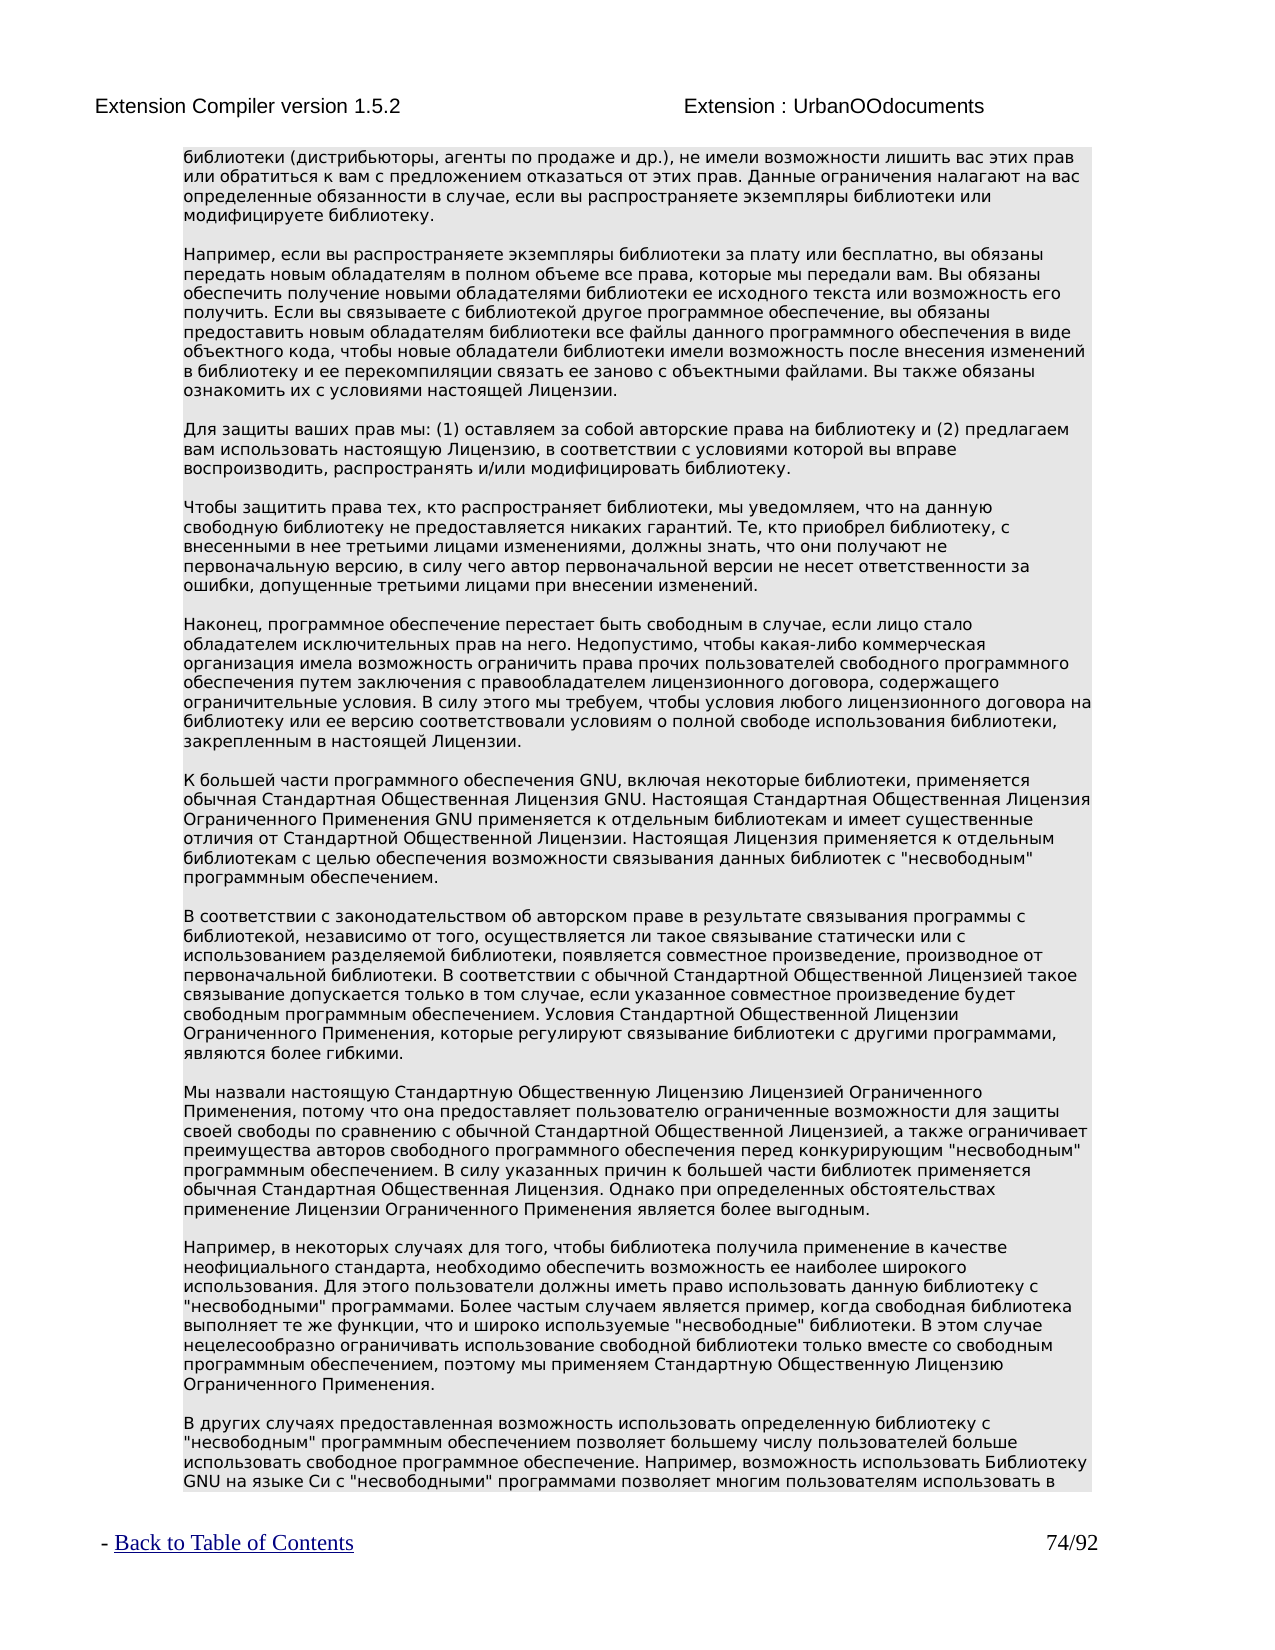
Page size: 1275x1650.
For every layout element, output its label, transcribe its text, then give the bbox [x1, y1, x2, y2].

text Например, если вы распространяете экземпляры библиотеки за плату или бесплатно, вы обязаны передать новым обладателям в полном объеме все права, которые мы передали вам. Вы обязаны обеспечить получение новыми обладателями библиотеки ее исходного текста или возможность его получить. Если вы связываете с библиотекой другое программное обеспечение, вы обязаны предоставить новым обладателям библиотеки все файлы данного программного обеспечения в виде объектного кода, чтобы новые обладатели библиотеки имели возможность после внесения изменений в библиотеку и ее перекомпиляции связать ее заново с объектными файлами. Вы также обязаны ознакомить их с условиями настоящей Лицензии. [183, 245, 1092, 401]
text Чтобы защитить права тех, кто распространяет библиотеки, мы уведомляем, что на данную свободную библиотеку не предоставляется никаких гарантий. Те, кто приобрел библиотеку, с внесенными в нее третьими лицами изменениями, должны знать, что они получают не первоначальную версию, в силу чего автор первоначальной версии не несет ответственности за ошибки, допущенные третьими лицами при внесении изменений. [183, 498, 1092, 596]
text библиотеки (дистрибьюторы, агенты по продаже и др.), не имели возможности лишить вас этих прав или обратиться к вам с предложением отказаться от этих прав. Данные ограничения налагают на вас определенные обязанности в случае, если вы распространяете экземпляры библиотеки или модифицируете библиотеку. [183, 147, 1092, 225]
text В других случаях предоставленная возможность использовать определенную библиотеку с "несвободным" программным обеспечением позволяет большему числу пользователей больше использовать свободное программное обеспечение. Например, возможность использовать Библиотеку GNU на языке Си с "несвободными" программами позволяет многим пользователям использовать в [183, 1414, 1092, 1492]
text К большей части программного обеспечения GNU, включая некоторые библиотеки, применяется обычная Стандартная Общественная Лицензия GNU. Настоящая Стандартная Общественная Лицензия Ограниченного Применения GNU применяется к отдельным библиотекам и имеет существенные отличия от Стандартной Общественной Лицензии. Настоящая Лицензия применяется к отдельным библиотекам с целью обеспечения возможности связывания данных библиотек с "несвободным" программным обеспечением. [183, 771, 1092, 888]
text Для защиты ваших прав мы: (1) оставляем за собой авторские права на библиотеку и (2) предлагаем вам использовать настоящую Лицензию, в соответствии с условиями которой вы вправе воспроизводить, распространять и/или модифицировать библиотеку. [183, 420, 1092, 479]
text Наконец, программное обеспечение перестает быть свободным в случае, если лицо стало обладателем исключительных прав на него. Недопустимо, чтобы какая-либо коммерческая организация имела возможность ограничить права прочих пользователей свободного программного обеспечения путем заключения с правообладателем лицензионного договора, содержащего ограничительные условия. В силу этого мы требуем, чтобы условия любого лицензионного договора на библиотеку или ее версию соответствовали условиям о полной свободе использования библиотеки, закрепленным в настоящей Лицензии. [183, 615, 1092, 751]
text Мы назвали настоящую Стандартную Общественную Лицензию Лицензией Ограниченного Применения, потому что она предоставляет пользователю ограниченные возможности для защиты своей свободы по сравнению с обычной Стандартной Общественной Лицензией, а также ограничивает преимущества авторов свободного программного обеспечения перед конкурирующим "несвободным" программным обеспечением. В силу указанных причин к большей части библиотек применяется обычная Стандартная Общественная Лицензия. Однако при определенных обстоятельствах применение Лицензии Ограниченного Применения является более выгодным. [183, 1082, 1092, 1219]
text В соответствии с законодательством об авторском праве в результате связывания программы с библиотекой, независимо от того, осуществляется ли такое связывание статически или с использованием разделяемой библиотеки, появляется совместное произведение, производное от первоначальной библиотеки. В соответствии с обычной Стандартной Общественной Лицензией такое связывание допускается только в том случае, если указанное совместное произведение будет свободным программным обеспечением. Условия Стандартной Общественной Лицензии Ограниченного Применения, которые регулируют связывание библиотеки с другими программами, являются более гибкими. [183, 907, 1092, 1063]
text Например, в некоторых случаях для того, чтобы библиотека получила применение в качестве неофициального стандарта, необходимо обеспечить возможность ее наиболее широкого использования. Для этого пользователи должны иметь право использовать данную библиотеку с "несвободными" программами. Более частым случаем является пример, когда свободная библиотека выполняет те же функции, что и широко используемые "несвободные" библиотеки. В этом случае нецелесообразно ограничивать использование свободной библиотеки только вместе со свободным программным обеспечением, поэтому мы применяем Стандартную Общественную Лицензию Ограниченного Применения. [183, 1238, 1092, 1394]
